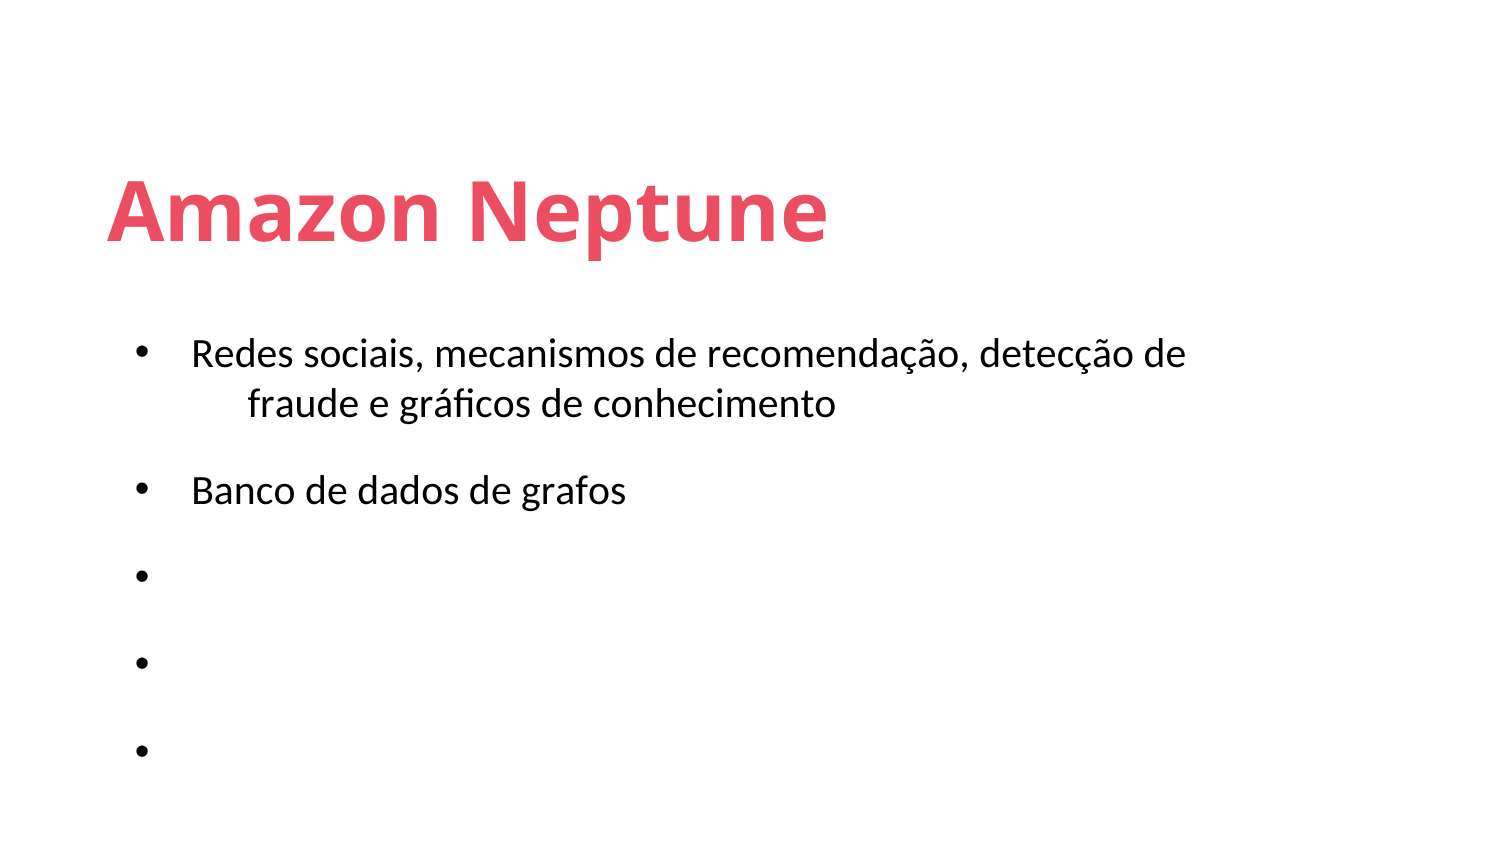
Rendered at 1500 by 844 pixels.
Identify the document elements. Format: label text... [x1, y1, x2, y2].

text_box Redes sociais, mecanismos de recomendação, detecção de fraude e gráficos de conhecimento Banco de dados de grafos [119, 310, 1240, 716]
text_box Amazon Neptune [92, 128, 1499, 227]
